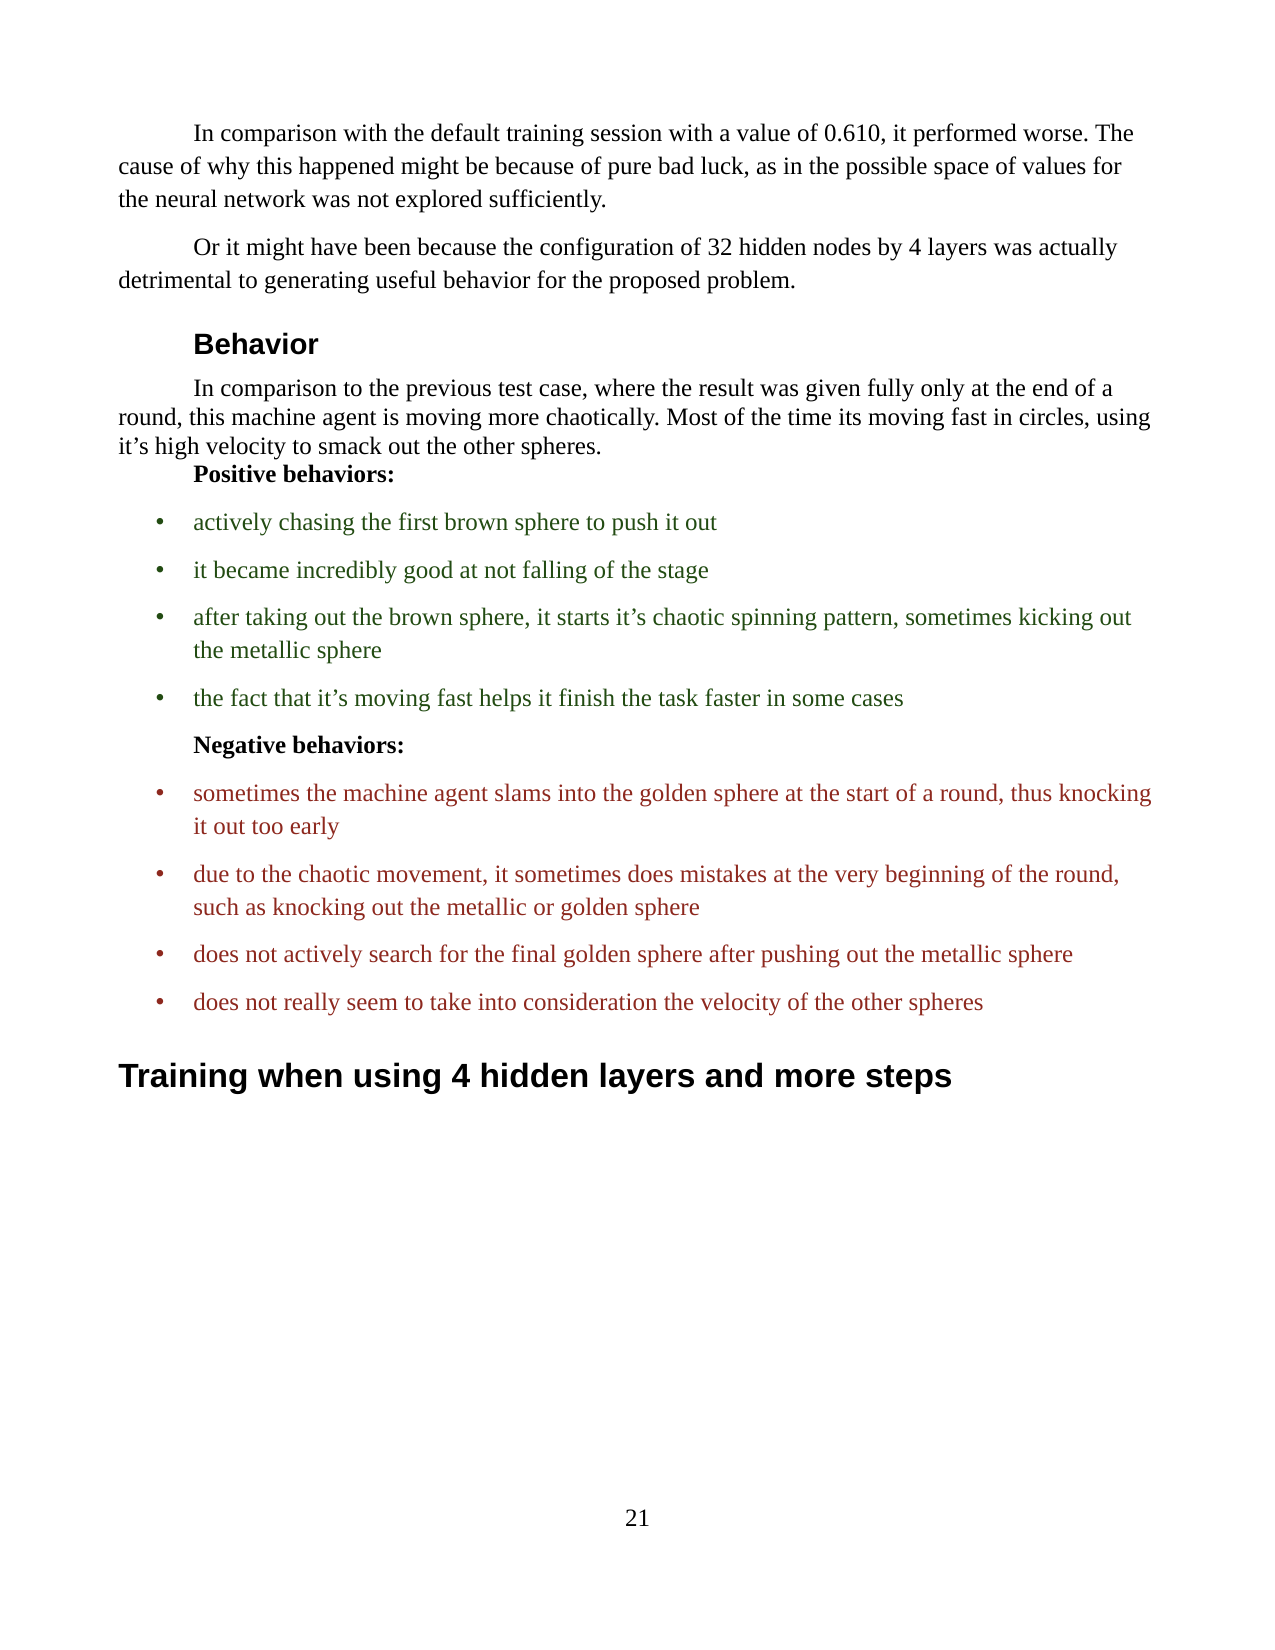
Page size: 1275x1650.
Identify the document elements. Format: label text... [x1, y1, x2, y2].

text Or it might have been because the configuration of 32 hidden nodes by 4 layers was actually detrimental to generating useful behavior for the proposed problem. [118, 232, 1157, 293]
list sometimes the machine agent slams into the golden sphere at the start of a round, thus knocking it out too early [156, 778, 1157, 840]
list it became incredibly good at not falling of the stage [156, 555, 1157, 583]
list the fact that it’s moving fast helps it finish the task faster in some cases [156, 683, 1157, 712]
list Negative behaviors: [156, 731, 1157, 759]
subtitle Behavior [118, 327, 1157, 361]
list actively chasing the first brown sphere to push it out [156, 507, 1157, 536]
text In comparison to the previous test case, where the result was given fully only at the end of a round, this machine agent is moving more chaotically. Most of the time its moving fast in circles, using it’s high velocity to smack out the other spheres. [118, 373, 1157, 459]
list after taking out the brown sphere, it starts it’s chaotic spinning pattern, sometimes kicking out the metallic sphere [156, 602, 1157, 664]
list due to the chaotic movement, it sometimes does mistakes at the very beginning of the round, such as knocking out the metallic or golden sphere [156, 859, 1157, 921]
text In comparison with the default training session with a value of 0.610, it performed worse. The cause of why this happened might be because of pure bad luck, as in the possible space of values for the neural network was not explored sufficiently. [118, 118, 1157, 213]
list does not really seem to take into consideration the velocity of the other spheres [156, 987, 1157, 1016]
subtitle Training when using 4 hidden layers and more steps [118, 1055, 1157, 1094]
list does not actively search for the final golden sphere after pushing out the metallic sphere [156, 939, 1157, 968]
text Positive behaviors: [118, 459, 1157, 488]
